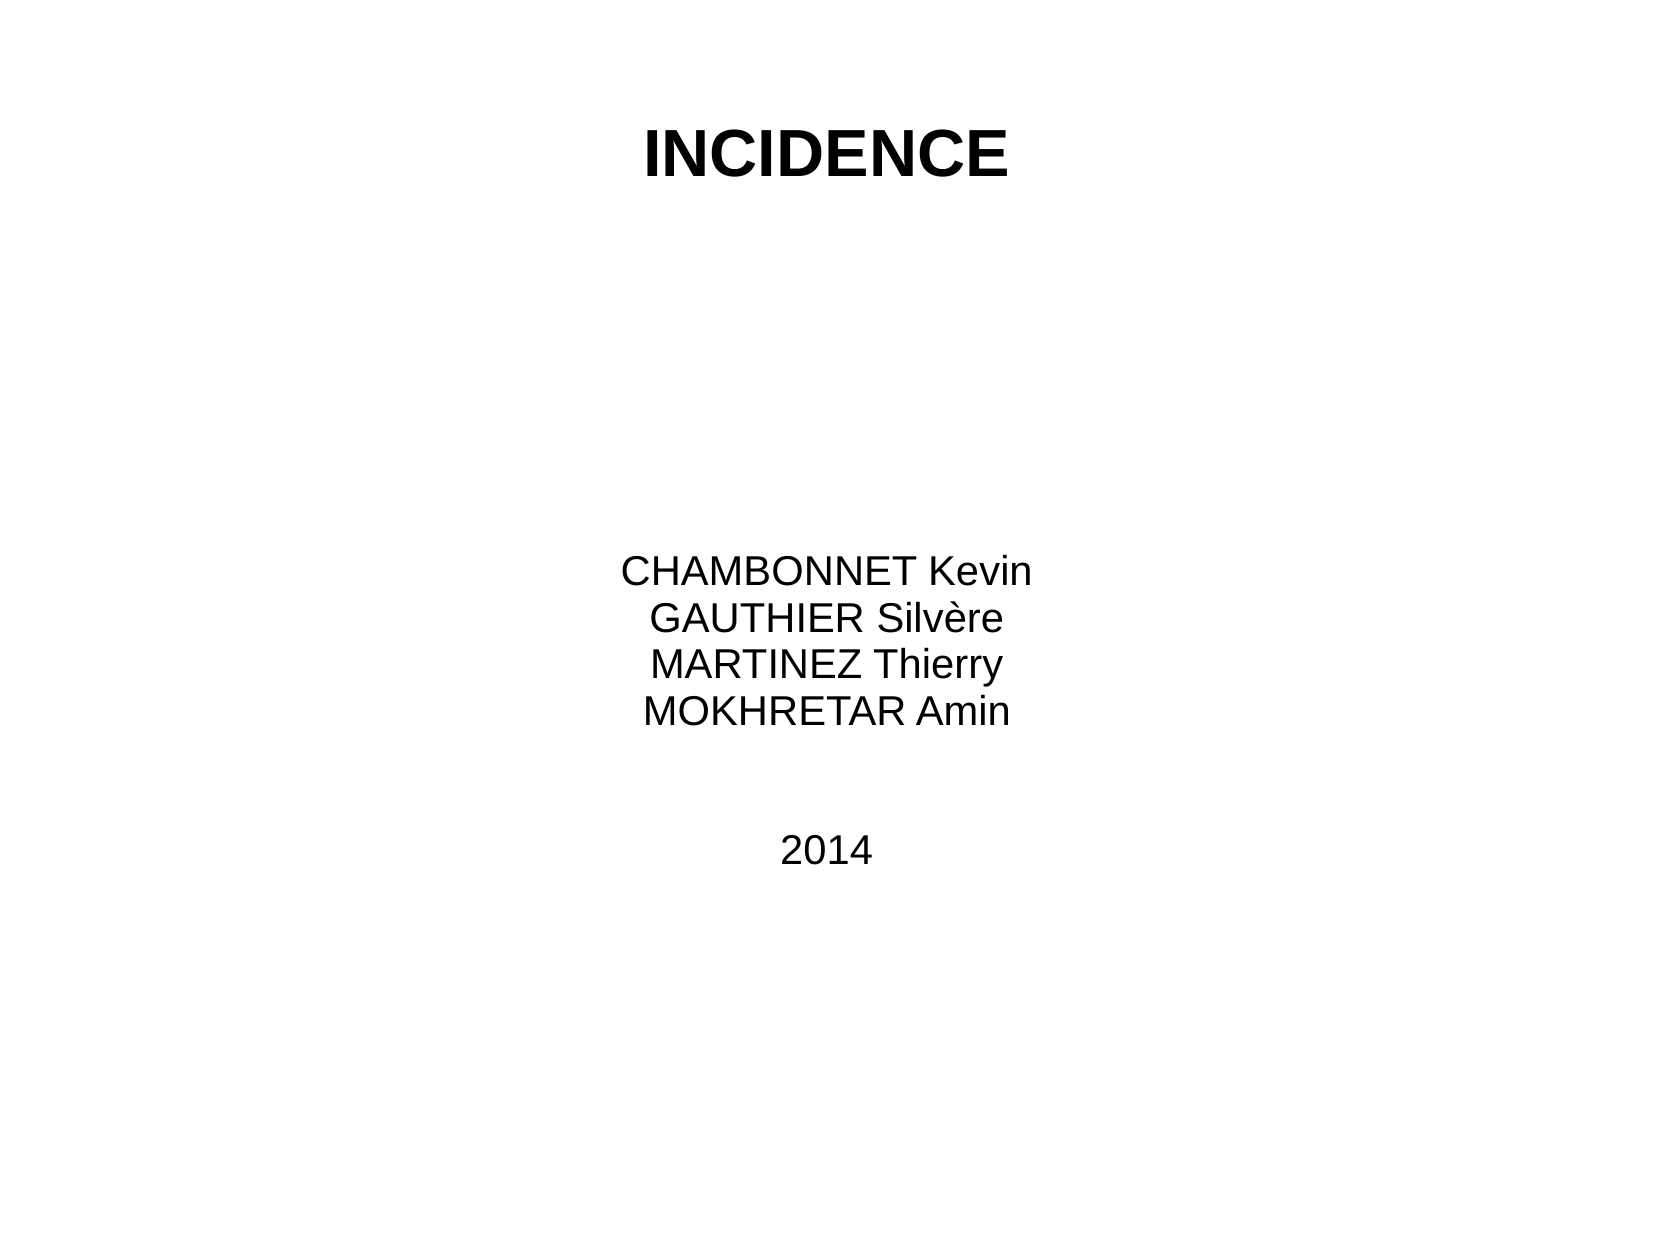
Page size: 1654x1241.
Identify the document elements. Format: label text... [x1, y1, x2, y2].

text_box CHAMBONNET Kevin GAUTHIER Silvère MARTINEZ Thierry MOKHRETAR Amin 2014 [82, 290, 1571, 1010]
title INCIDENCE [82, 49, 1571, 257]
